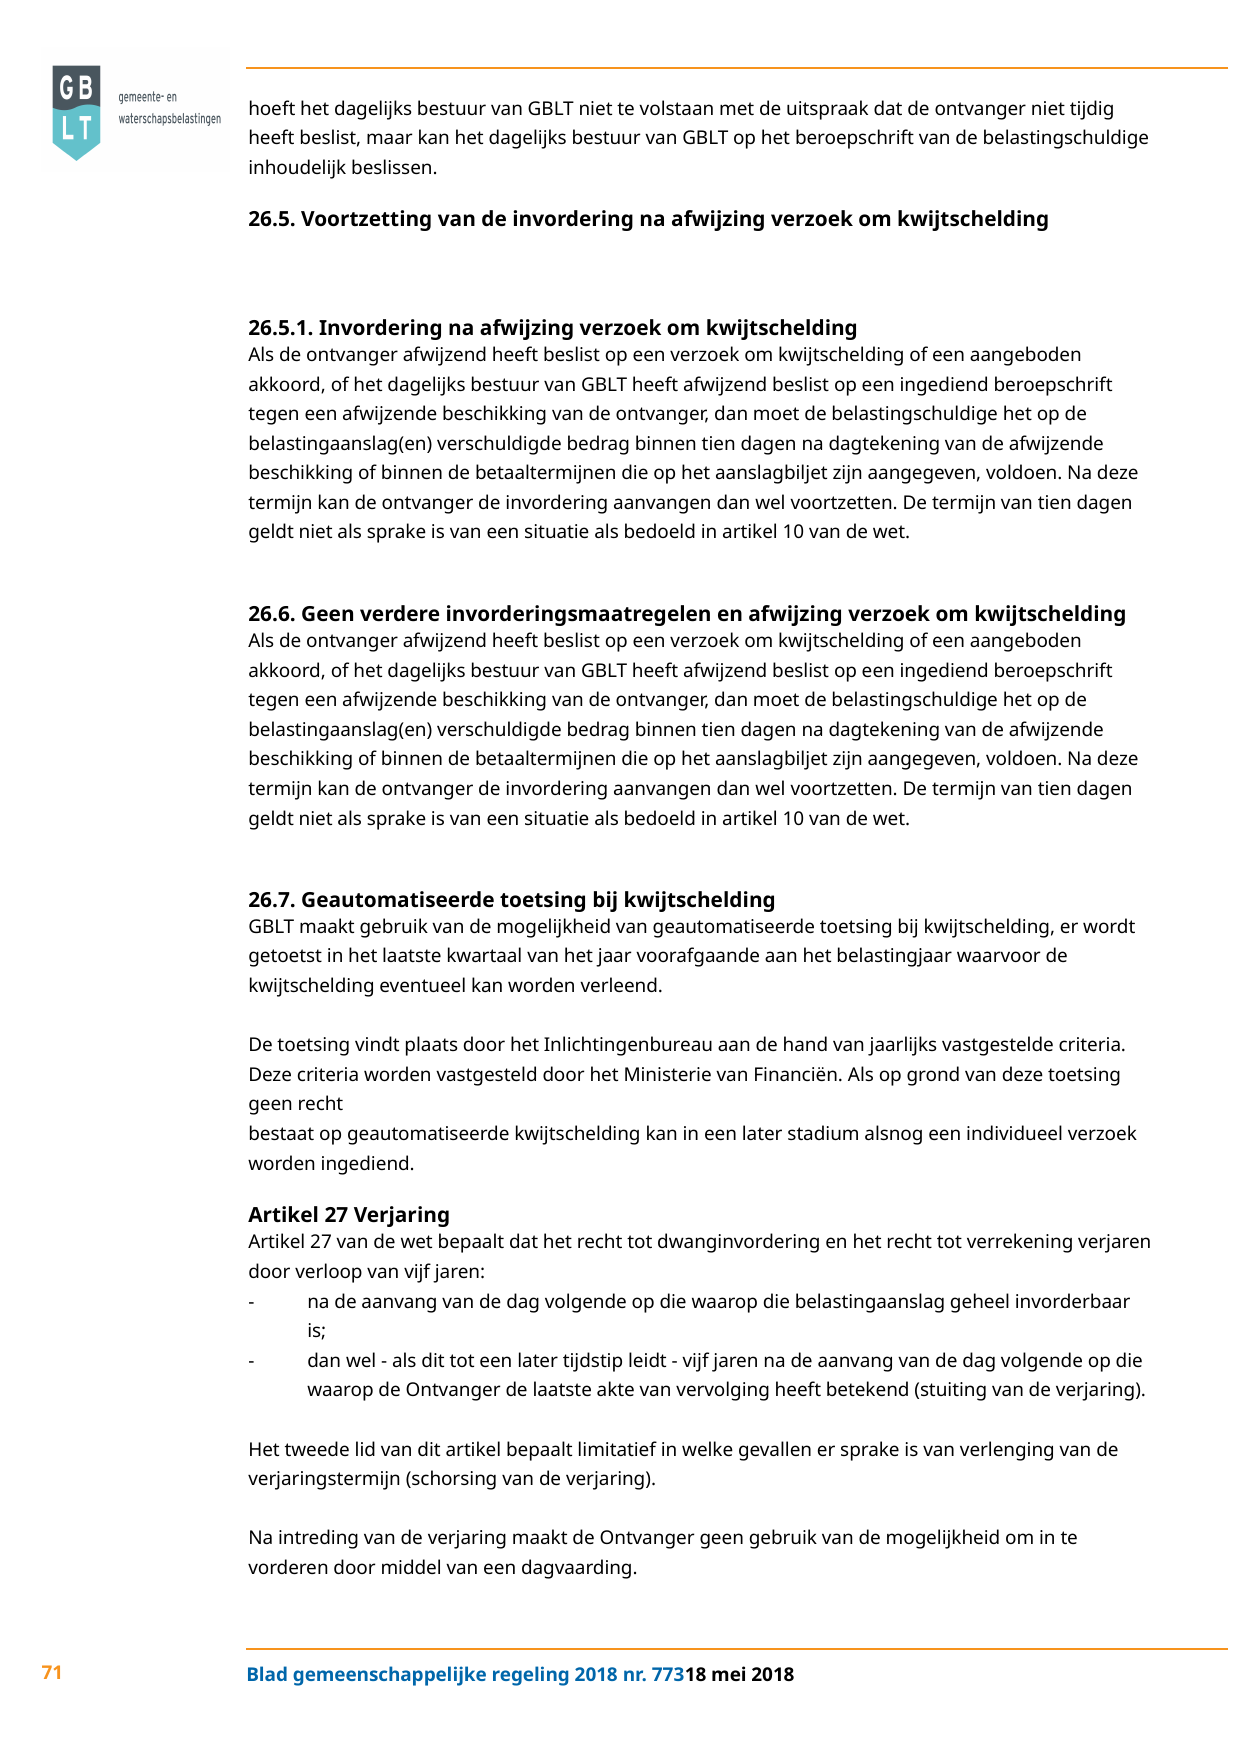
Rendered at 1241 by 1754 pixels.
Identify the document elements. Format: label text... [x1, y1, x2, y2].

text Als de ontvanger afwijzend heeft beslist op een verzoek om kwijtschelding of een aangeboden akkoord, of het dagelijks bestuur van GBLT heeft afwijzend beslist op een ingediend beroepschrift tegen een afwijzende beschikking van de ontvanger, dan moet de belastingschuldige het op de belastingaanslag(en) verschuldigde bedrag binnen tien dagen na dagtekening van de afwijzende beschikking of binnen de betaaltermijnen die op het aanslagbiljet zijn aangegeven, voldoen. Na deze termijn kan de ontvanger de invordering aanvangen dan wel voortzetten. De termijn van tien dagen geldt niet als sprake is van een situatie als bedoeld in artikel 10 van de wet. [248, 341, 1152, 544]
text 26.6. Geen verdere invorderingsmaatregelen en afwijzing verzoek om kwijtschelding [248, 599, 1152, 627]
text Als de ontvanger afwijzend heeft beslist op een verzoek om kwijtschelding of een aangeboden akkoord, of het dagelijks bestuur van GBLT heeft afwijzend beslist op een ingediend beroepschrift tegen een afwijzende beschikking van de ontvanger, dan moet de belastingschuldige het op de belastingaanslag(en) verschuldigde bedrag binnen tien dagen na dagtekening van de afwijzende beschikking of binnen de betaaltermijnen die op het aanslagbiljet zijn aangegeven, voldoen. Na deze termijn kan de ontvanger de invordering aanvangen dan wel voortzetten. De termijn van tien dagen geldt niet als sprake is van een situatie als bedoeld in artikel 10 van de wet. [248, 627, 1152, 830]
text GBLT maakt gebruik van de mogelijkheid van geautomatiseerde toetsing bij kwijtschelding, er wordt getoetst in het laatste kwartaal van het jaar voorafgaande aan het belastingjaar waarvoor de kwijtschelding eventueel kan worden verleend. [248, 913, 1152, 998]
text De toetsing vindt plaats door het Inlichtingenbureau aan de hand van jaarlijks vastgestelde criteria. Deze criteria worden vastgesteld door het Ministerie van Financiën. Als op grond van deze toetsing geen recht [248, 1031, 1152, 1116]
list dan wel - als dit tot een later tijdstip leidt - vijf jaren na de aanvang van de dag volgende op die waarop de Ontvanger de laatste akte van vervolging heeft betekend (stuiting van de verjaring). [248, 1347, 1152, 1402]
picture [41, 47, 231, 172]
list na de aanvang van de dag volgende op die waarop die belastingaanslag geheel invorderbaar is; [248, 1288, 1152, 1343]
text Artikel 27 van de wet bepaalt dat het recht tot dwanginvordering en het recht tot verrekening verjaren door verloop van vijf jaren: [248, 1229, 1152, 1284]
text 26.5. Voortzetting van de invordering na afwijzing verzoek om kwijtschelding [248, 204, 1152, 233]
text 26.5.1. Invordering na afwijzing verzoek om kwijtschelding [248, 313, 1152, 341]
text 26.7. Geautomatiseerde toetsing bij kwijtschelding [248, 885, 1152, 913]
text Na intreding van de verjaring maakt de Ontvanger geen gebruik van de mogelijkheid om in te vorderen door middel van een dagvaarding. [248, 1524, 1152, 1580]
text bestaat op geautomatiseerde kwijtschelding kan in een later stadium alsnog een individueel verzoek worden ingediend. [248, 1120, 1152, 1176]
text Het tweede lid van dit artikel bepaalt limitatief in welke gevallen er sprake is van verlenging van de verjaringstermijn (schorsing van de verjaring). [248, 1436, 1152, 1491]
text hoeft het dagelijks bestuur van GBLT niet te volstaan met de uitspraak dat de ontvanger niet tijdig heeft beslist, maar kan het dagelijks bestuur van GBLT op het beroepschrift van de belastingschuldige inhoudelijk beslissen. [248, 95, 1152, 180]
text Artikel 27 Verjaring [248, 1200, 1152, 1229]
